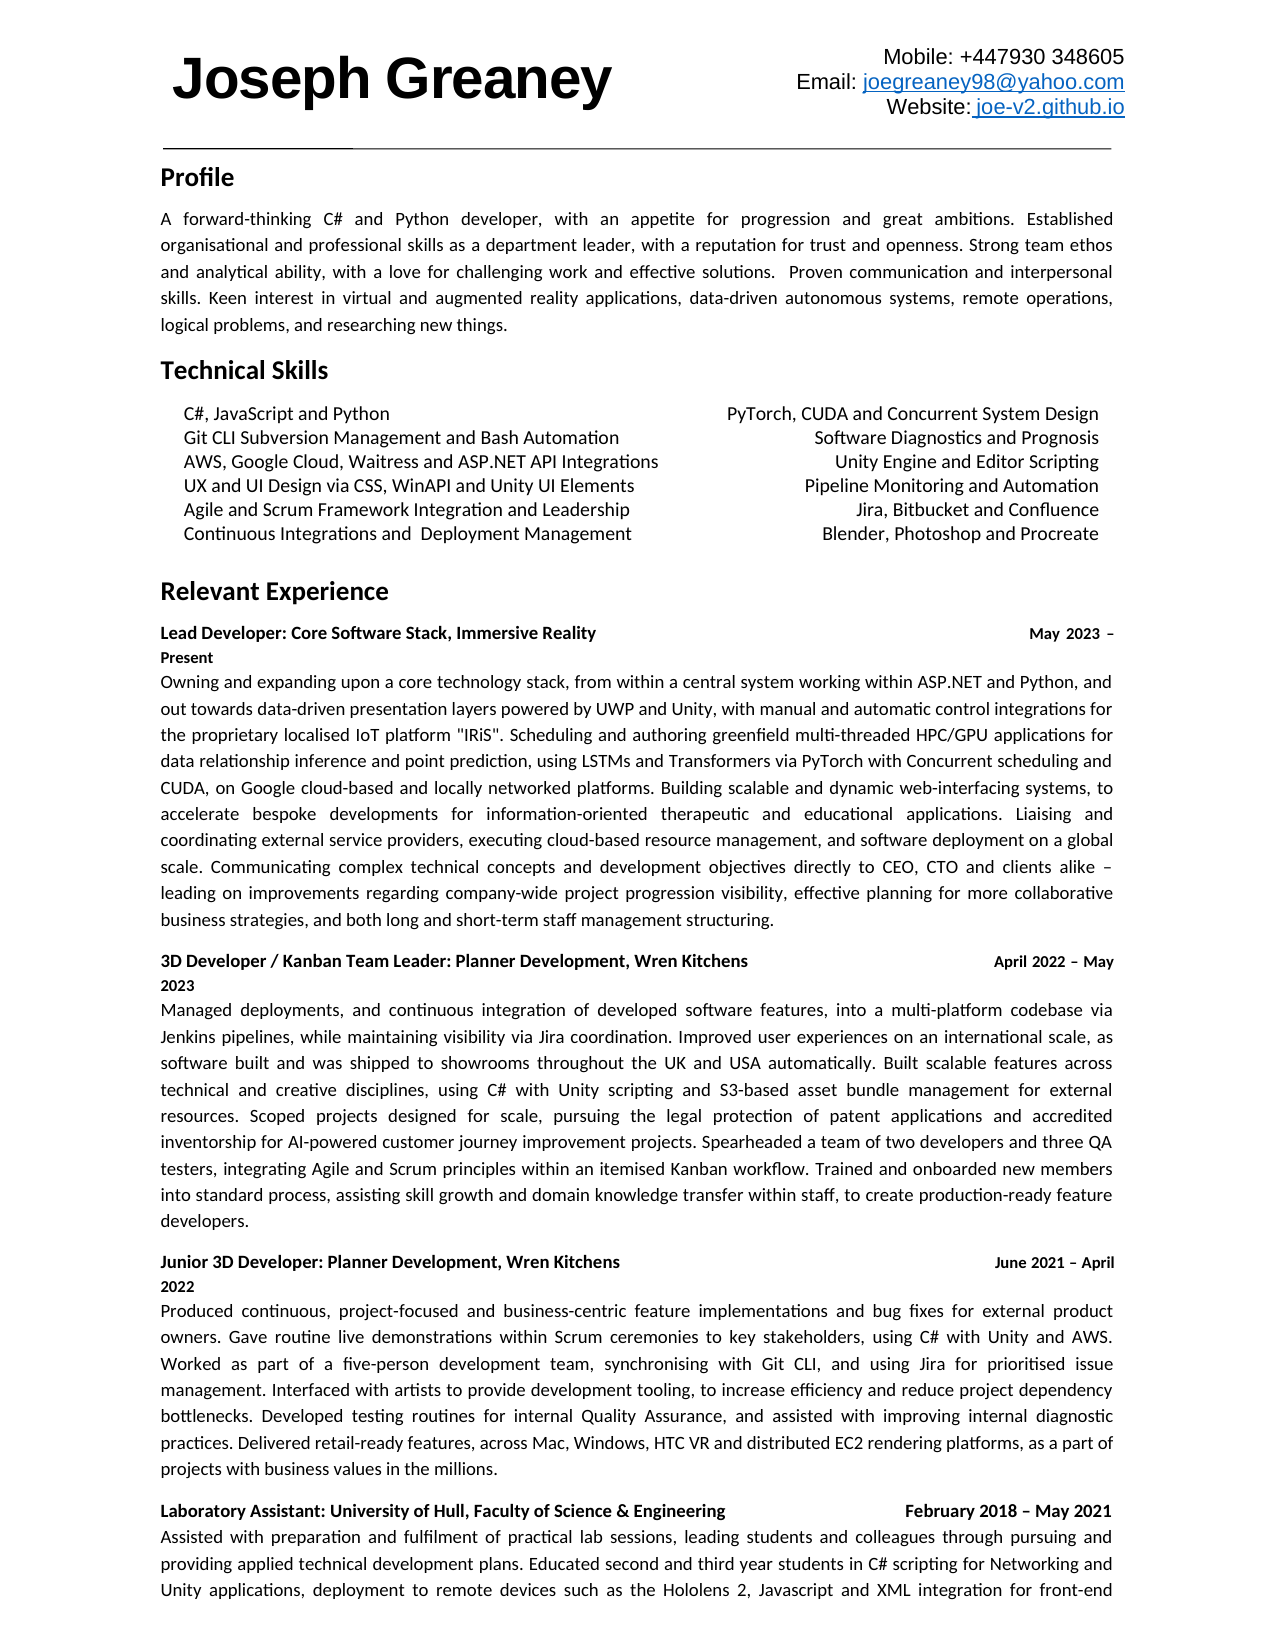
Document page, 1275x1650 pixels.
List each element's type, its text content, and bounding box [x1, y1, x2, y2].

subtitle Lead Developer: Core Software Stack, Immersive Reality May 2023 – Present [160, 621, 1114, 667]
subtitle 3D Developer / Kanban Team Leader: Planner Development, Wren Kitchens April 2022 – May 2023 [160, 949, 1114, 996]
subtitle A forward-thinking C# and Python developer, with an appetite for progression and great ambitions. Established organisational and professional skills as a department leader, with a reputation for trust and openness. Strong team ethos and analytical ability, with a love for challenging work and effective solutions. Proven communication and interpersonal skills. Keen interest in virtual and augmented reality applications, data-driven autonomous systems, remote operations, logical problems, and researching new things. [160, 207, 1114, 336]
subtitle Managed deployments, and continuous integration of developed software features, into a multi-platform codebase via Jenkins pipelines, while maintaining visibility via Jira coordination. Improved user experiences on an international scale, as software built and was shipped to showrooms throughout the UK and USA automatically. Built scalable features across technical and creative disciplines, using C# with Unity scripting and S3-based asset bundle management for external resources. Scoped projects designed for scale, pursuing the legal protection of patent applications and accredited inventorship for AI-powered customer journey improvement projects. Spearheaded a team of two developers and three QA testers, integrating Agile and Scrum principles within an itemised Kanban workflow. Trained and onboarded new members into standard process, assisting skill growth and domain knowledge transfer within staff, to create production-ready feature developers. [160, 999, 1114, 1232]
text Relevant Experience [160, 574, 1125, 607]
table_cell Unity Engine and Editor Scripting [703, 449, 1099, 473]
table_cell UX and UI Design via CSS, WinAPI and Unity UI Elements [184, 473, 703, 497]
table_header C#, JavaScript and Python [184, 401, 703, 425]
subtitle Assisted with preparation and fulfilment of practical lab sessions, leading students and colleagues through pursuing and providing applied technical development plans. Educated second and third year students in C# scripting for Networking and Unity applications, deployment to remote devices such as the Hololens 2, Javascript and XML integration for front-end [160, 1525, 1114, 1601]
table_cell Continuous Integrations and Deployment Management [184, 522, 703, 546]
table_cell Blender, Photoshop and Procreate [703, 522, 1099, 546]
table_cell Agile and Scrum Framework Integration and Leadership [184, 498, 703, 522]
subtitle Produced continuous, project-focused and business-centric feature implementations and bug fixes for external product owners. Gave routine live demonstrations within Scrum ceremonies to key stakeholders, using C# with Unity and AWS. Worked as part of a five-person development team, synchronising with Git CLI, and using Jira for prioritised issue management. Interfaced with artists to provide development tooling, to increase efficiency and reduce project dependency bottlenecks. Developed testing routines for internal Quality Assurance, and assisted with improving internal diagnostic practices. Delivered retail-ready features, across Mac, Windows, HTC VR and distributed EC2 rendering platforms, as a part of projects with business values in the millions. [160, 1299, 1114, 1480]
table_header PyTorch, CUDA and Concurrent System Design [703, 401, 1099, 425]
table_cell Git CLI Subversion Management and Bash Automation [184, 425, 703, 449]
text Profile [160, 160, 1125, 193]
table_cell Software Diagnostics and Prognosis [703, 425, 1099, 449]
subtitle Junior 3D Developer: Planner Development, Wren Kitchens June 2021 – April 2022 [160, 1250, 1114, 1296]
table_cell AWS, Google Cloud, Waitress and ASP.NET API Integrations [184, 449, 703, 473]
subtitle Owning and expanding upon a core technology stack, from within a central system working within ASP.NET and Python, and out towards data-driven presentation layers powered by UWP and Unity, with manual and automatic control integrations for the proprietary localised IoT platform "IRiS". Scheduling and authoring greenfield multi-threaded HPC/GPU applications for data relationship inference and point prediction, using LSTMs and Transformers via PyTorch with Concurrent scheduling and CUDA, on Google cloud-based and locally networked platforms. Building scalable and dynamic web-interfacing systems, to accelerate bespoke developments for information-oriented therapeutic and educational applications. Liaising and coordinating external service providers, executing cloud-based resource management, and software deployment on a global scale. Communicating complex technical concepts and development objectives directly to CEO, CTO and clients alike – leading on improvements regarding company-wide project progression visibility, effective planning for more collaborative business strategies, and both long and short-term staff management structuring. [160, 671, 1114, 931]
subtitle Laboratory Assistant: University of Hull, Faculty of Science & Engineering February 2018 – May 2021 [160, 1499, 1114, 1522]
text Technical Skills [160, 353, 1125, 387]
table_cell Pipeline Monitoring and Automation [703, 473, 1099, 497]
table_cell Jira, Bitbucket and Confluence [703, 498, 1099, 522]
